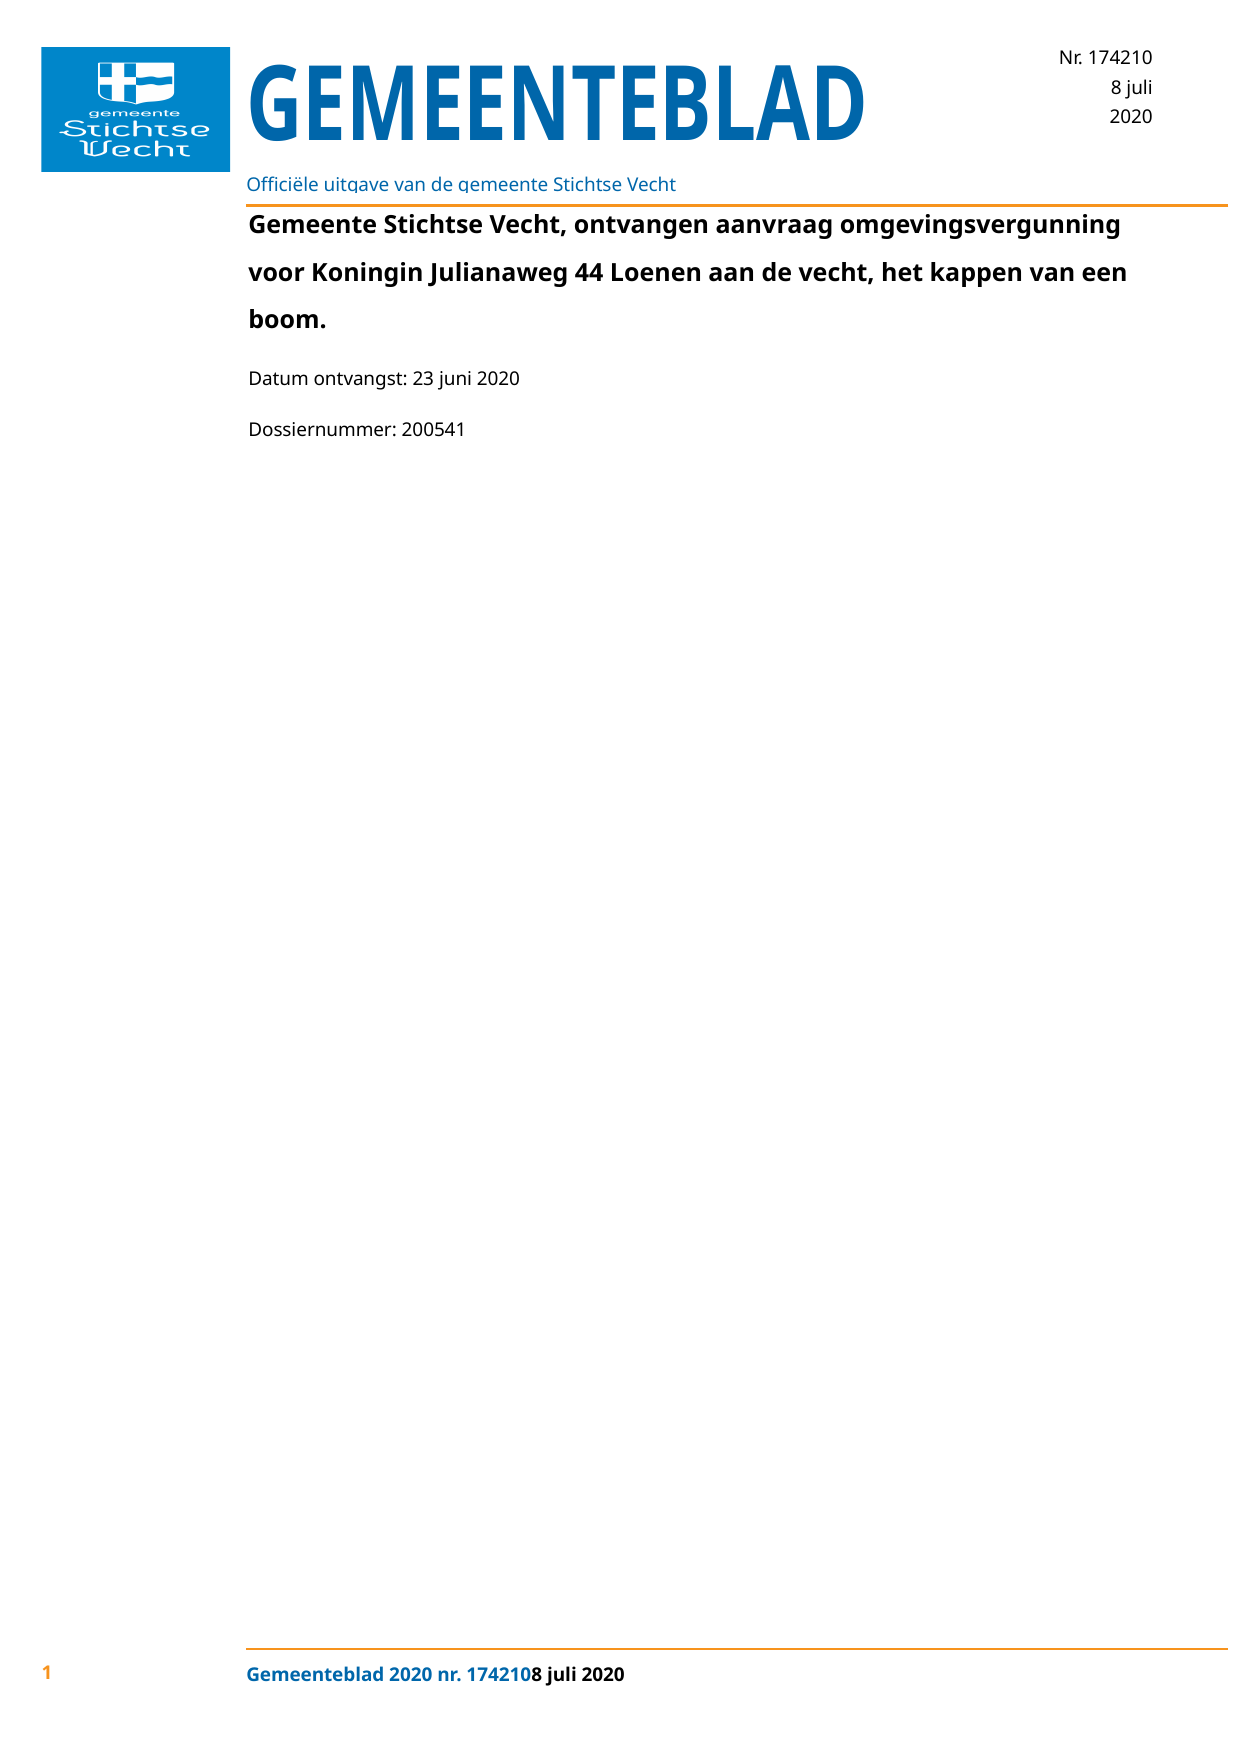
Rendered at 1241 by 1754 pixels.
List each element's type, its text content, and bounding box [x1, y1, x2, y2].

text Datum ontvangst: 23 juni 2020 [248, 366, 1152, 391]
text Gemeente Stichtse Vecht, ontvangen aanvraag omgevingsvergunning voor Koningin Julianaweg 44 Loenen aan de vecht, het kappen van een boom. [248, 207, 1152, 336]
picture [99, 63, 135, 101]
picture [137, 63, 174, 103]
text Dossiernummer: 200541 [248, 416, 1152, 442]
